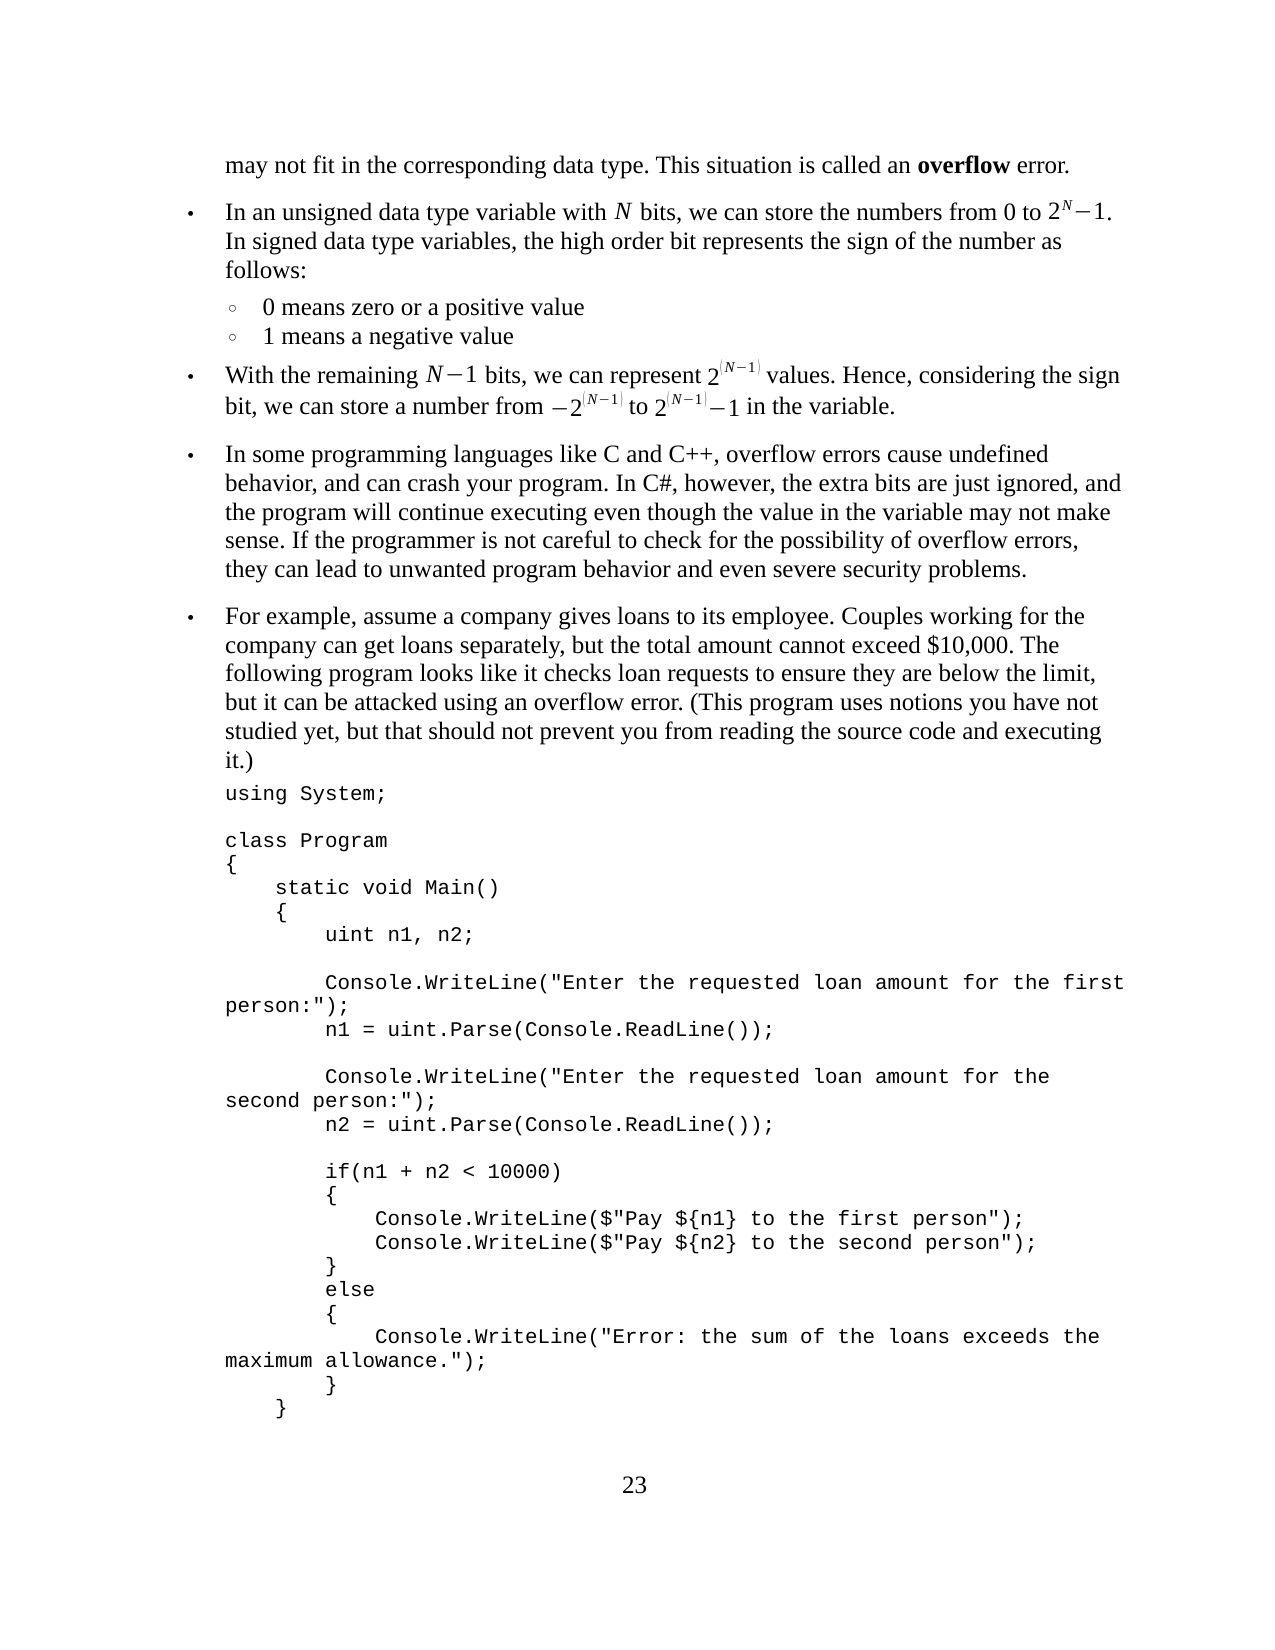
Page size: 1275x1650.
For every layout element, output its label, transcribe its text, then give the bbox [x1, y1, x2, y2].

list } [187, 1397, 1125, 1421]
list { [187, 1303, 1125, 1326]
list uint n1, n2; [187, 924, 1125, 948]
list For example, assume a company gives loans to its employee. Couples working for the company can get loans separately, but the total amount cannot exceed $10,000. The following program looks like it checks loan requests to ensure they are below the limit, but it can be attacked using an overflow error. (This program uses notions you have not studied yet, but that should not prevent you from reading the source code and executing it.) [187, 601, 1125, 773]
list n1 = uint.Parse(Console.ReadLine()); [187, 1019, 1125, 1043]
list With the remaining bits, we can represent values. Hence, considering the sign bit, we can store a number from to in the variable. [187, 359, 1125, 421]
list n2 = uint.Parse(Console.ReadLine()); [187, 1113, 1125, 1137]
list 0 means zero or a positive value [225, 292, 1125, 321]
list if(n1 + n2 < 10000) [187, 1161, 1125, 1184]
list } [187, 1255, 1125, 1279]
list Console.WriteLine("Error: the sum of the loans exceeds the maximum allowance."); [187, 1326, 1125, 1374]
list In some programming languages like C and C++, overflow errors cause undefined behavior, and can crash your program. In C#, however, the extra bits are just ignored, and the program will continue executing even though the value in the variable may not make sense. If the programmer is not careful to check for the possibility of overflow errors, they can lead to unwanted program behavior and even severe security problems. [187, 439, 1125, 583]
list may not fit in the corresponding data type. This situation is called an overflow error. [187, 150, 1125, 179]
list else [187, 1279, 1125, 1303]
list 1 means a negative value [225, 321, 1125, 350]
list Console.WriteLine($"Pay ${n1} to the first person"); [187, 1208, 1125, 1232]
list In an unsigned data type variable with bits, we can store the numbers from 0 to . In signed data type variables, the high order bit represents the sign of the number as follows: [187, 197, 1125, 283]
list Console.WriteLine("Enter the requested loan amount for the second person:"); [187, 1066, 1125, 1113]
list Console.WriteLine("Enter the requested loan amount for the first person:"); [187, 972, 1125, 1019]
list using System; [187, 782, 1125, 806]
list { [187, 1184, 1125, 1208]
list { [187, 901, 1125, 924]
list } [187, 1374, 1125, 1397]
list Console.WriteLine($"Pay ${n2} to the second person"); [187, 1232, 1125, 1255]
list { [187, 853, 1125, 877]
list class Program [187, 830, 1125, 853]
list static void Main() [187, 877, 1125, 901]
